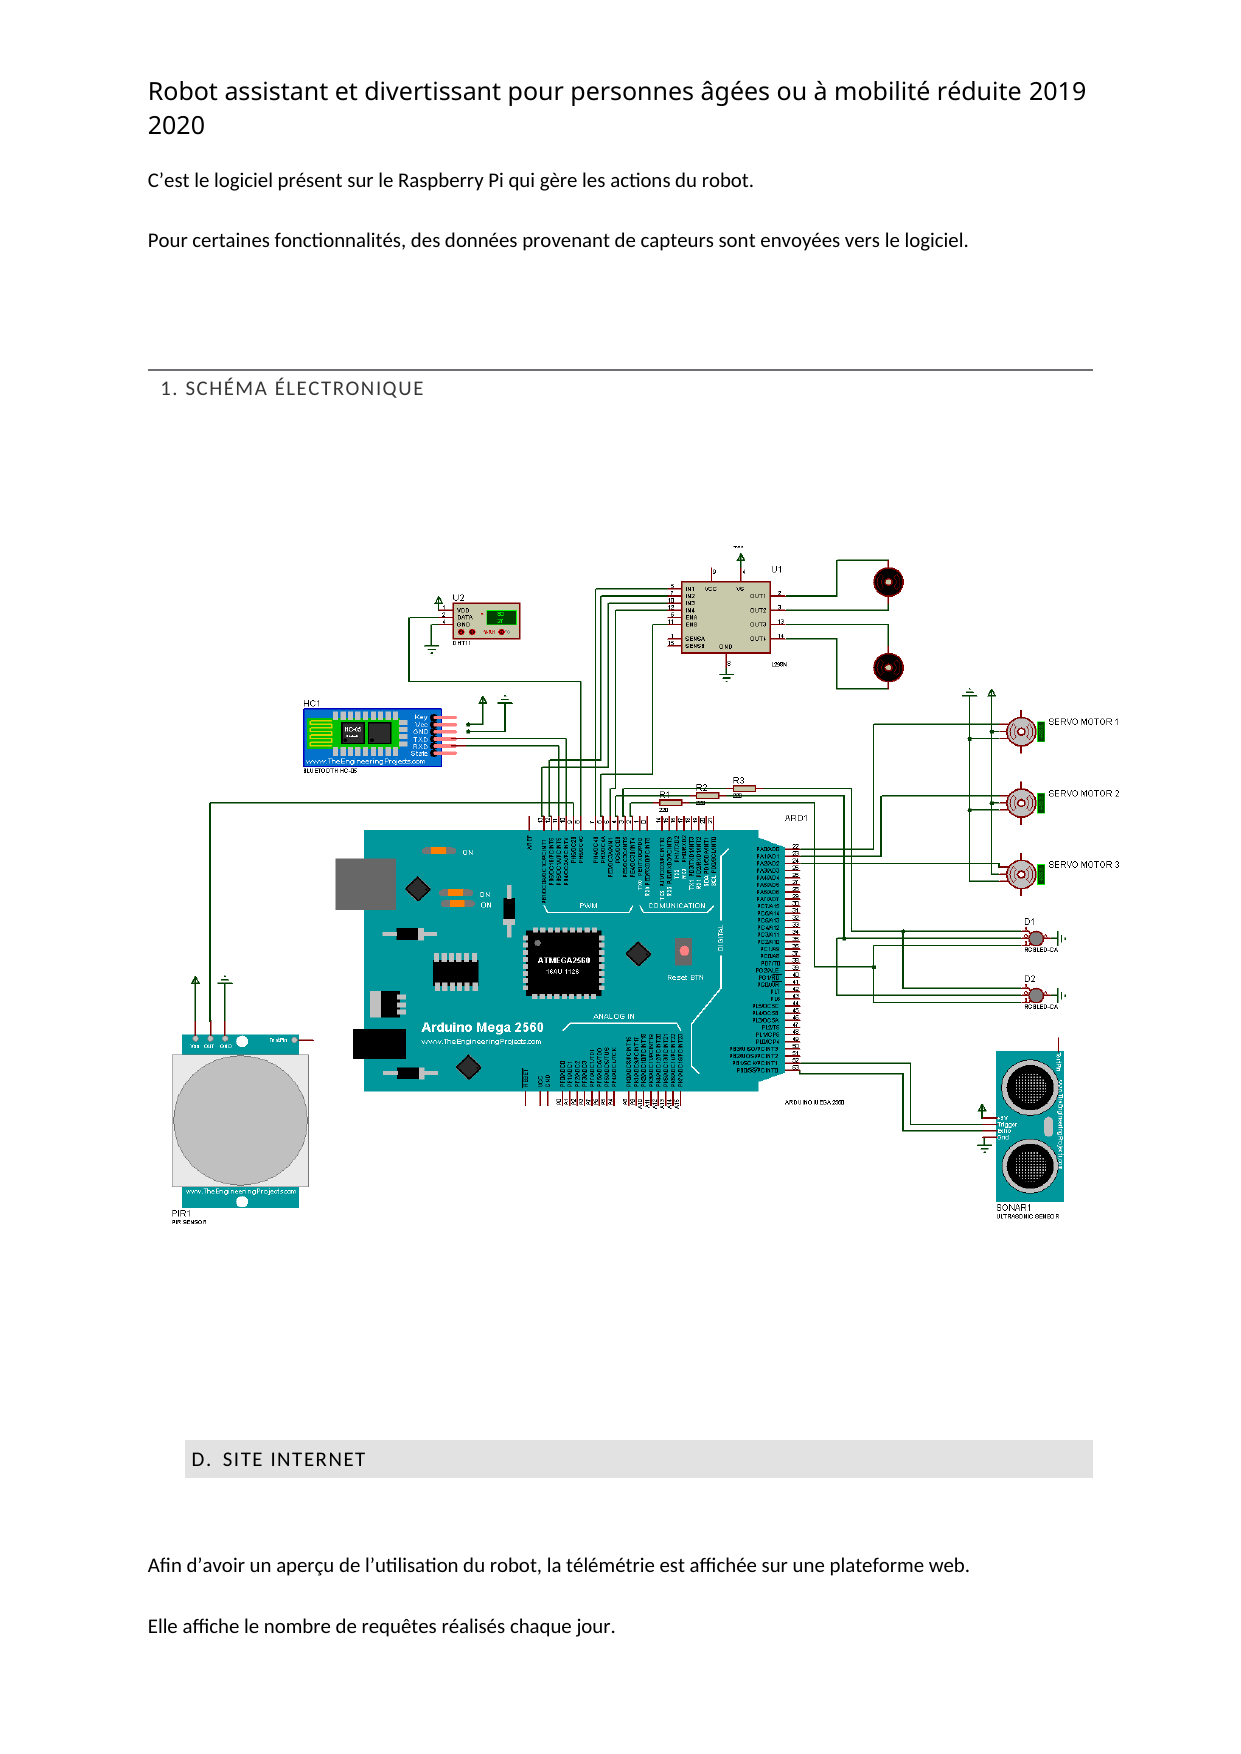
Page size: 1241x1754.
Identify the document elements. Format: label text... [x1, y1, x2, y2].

list Site internet [191, 1446, 1086, 1472]
text C’est le logiciel présent sur le Raspberry Pi qui gère les actions du robot. [148, 167, 1093, 193]
text Elle affiche le nombre de requêtes réalisés chaque jour. [148, 1613, 1093, 1638]
text Afin d’avoir un aperçu de l’utilisation du robot, la télémétrie est affichée sur une plateforme web. [148, 1553, 1093, 1578]
subtitle 1. schéma électronique [148, 371, 1093, 401]
text Pour certaines fonctionnalités, des données provenant de capteurs sont envoyées vers le logiciel. [148, 228, 1093, 253]
